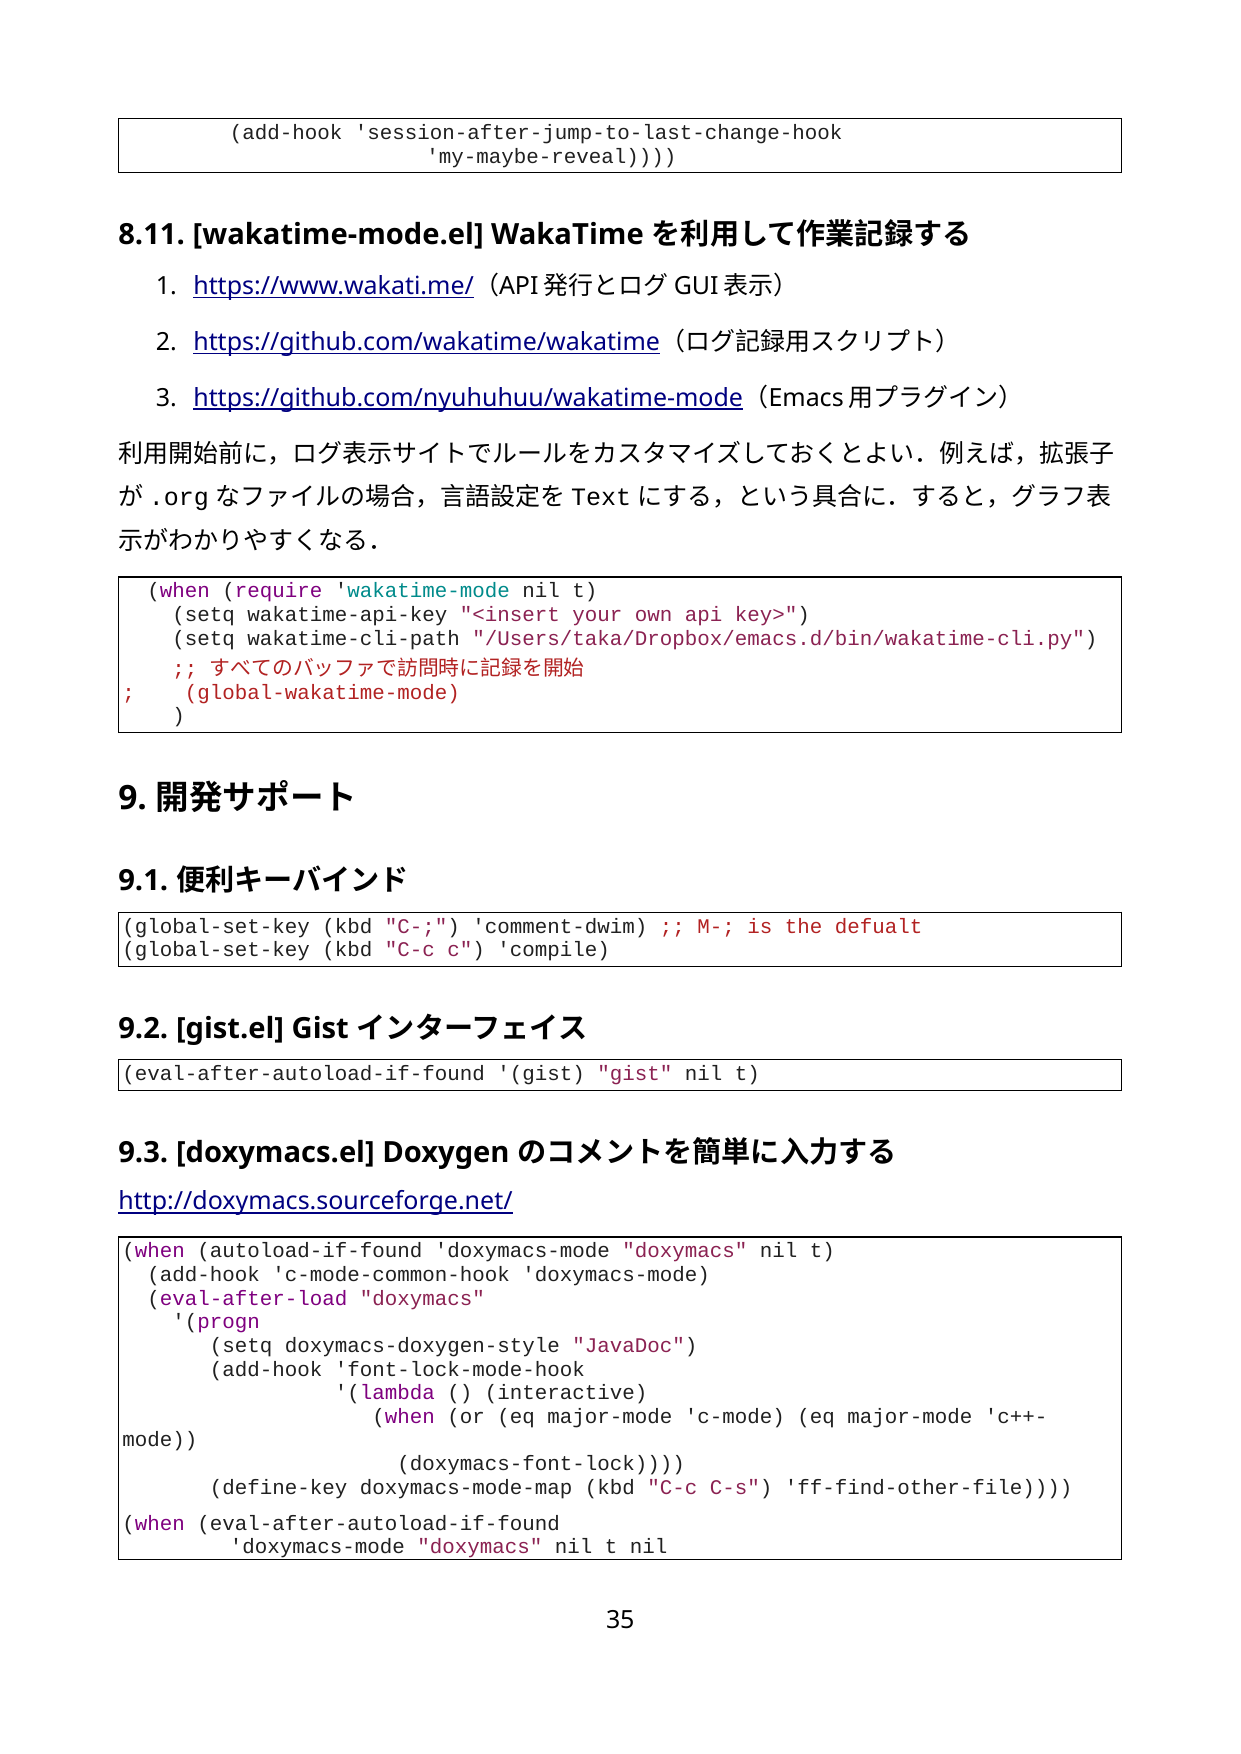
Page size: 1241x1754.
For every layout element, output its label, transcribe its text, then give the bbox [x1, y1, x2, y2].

list https://github.com/wakatime/wakatime（ログ記録用スクリプト） [156, 322, 1122, 358]
text (add-hook 'font-lock-mode-hook [119, 1354, 1121, 1378]
text '(progn [119, 1307, 1121, 1331]
text (when (require 'wakatime-mode nil t) [119, 578, 1121, 600]
subtitle [doxymacs.el] Doxygen のコメントを簡単に入力する [118, 1128, 1122, 1171]
text (eval-after-autoload-if-found '(gist) "gist" nil t) [119, 1060, 1121, 1090]
subtitle [gist.el] Gist インターフェイス [118, 1004, 1122, 1047]
text 利用開始前に，ログ表示サイトでルールをカスタマイズしておくとよい．例えば，拡張子が .org なファイルの場合，言語設定を Text にする，という具合に．すると，グラフ表示がわかりやすくなる． [118, 433, 1122, 557]
subtitle 開発サポート [118, 770, 1122, 819]
text 'doxymacs-mode "doxymacs" nil t nil [119, 1532, 1121, 1559]
text 'my-maybe-reveal)))) [119, 142, 1121, 172]
text (eval-after-load "doxymacs" [119, 1284, 1121, 1307]
text (add-hook 'session-after-jump-to-last-change-hook [119, 119, 1121, 142]
text (setq wakatime-api-key "<insert your own api key>") [119, 600, 1121, 624]
subtitle [wakatime-mode.el] WakaTime を利用して作業記録する [118, 211, 1122, 253]
text (setq wakatime-cli-path "/Users/taka/Dropbox/emacs.d/bin/wakatime-cli.py") [119, 624, 1121, 647]
text (global-set-key (kbd "C-c c") 'compile) [119, 935, 1121, 966]
text ;; すべてのバッファで訪問時に記録を開始 [119, 647, 1121, 678]
text (when (eval-after-autoload-if-found [119, 1509, 1121, 1532]
text (add-hook 'c-mode-common-hook 'doxymacs-mode) [119, 1260, 1121, 1284]
text ; (global-wakatime-mode) [119, 678, 1121, 701]
list https://github.com/nyuhuhuu/wakatime-mode（Emacs用プラグイン） [156, 377, 1122, 414]
text (define-key doxymacs-mode-map (kbd "C-c C-s") 'ff-find-other-file)))) [119, 1473, 1121, 1500]
text http://doxymacs.sourceforge.net/ [118, 1183, 1122, 1217]
list https://www.wakati.me/（API発行とログGUI表示） [156, 266, 1122, 302]
text (setq doxymacs-doxygen-style "JavaDoc") [119, 1331, 1121, 1354]
text (doxymacs-font-lock)))) [119, 1449, 1121, 1473]
text '(lambda () (interactive) [119, 1378, 1121, 1402]
text (when (autoload-if-found 'doxymacs-mode "doxymacs" nil t) [119, 1238, 1121, 1260]
subtitle 便利キーバインド [118, 857, 1122, 899]
text (when (or (eq major-mode 'c-mode) (eq major-mode 'c++-mode)) [119, 1402, 1121, 1449]
text (global-set-key (kbd "C-;") 'comment-dwim) ;; M-; is the defualt [119, 913, 1121, 935]
text ) [119, 701, 1121, 732]
